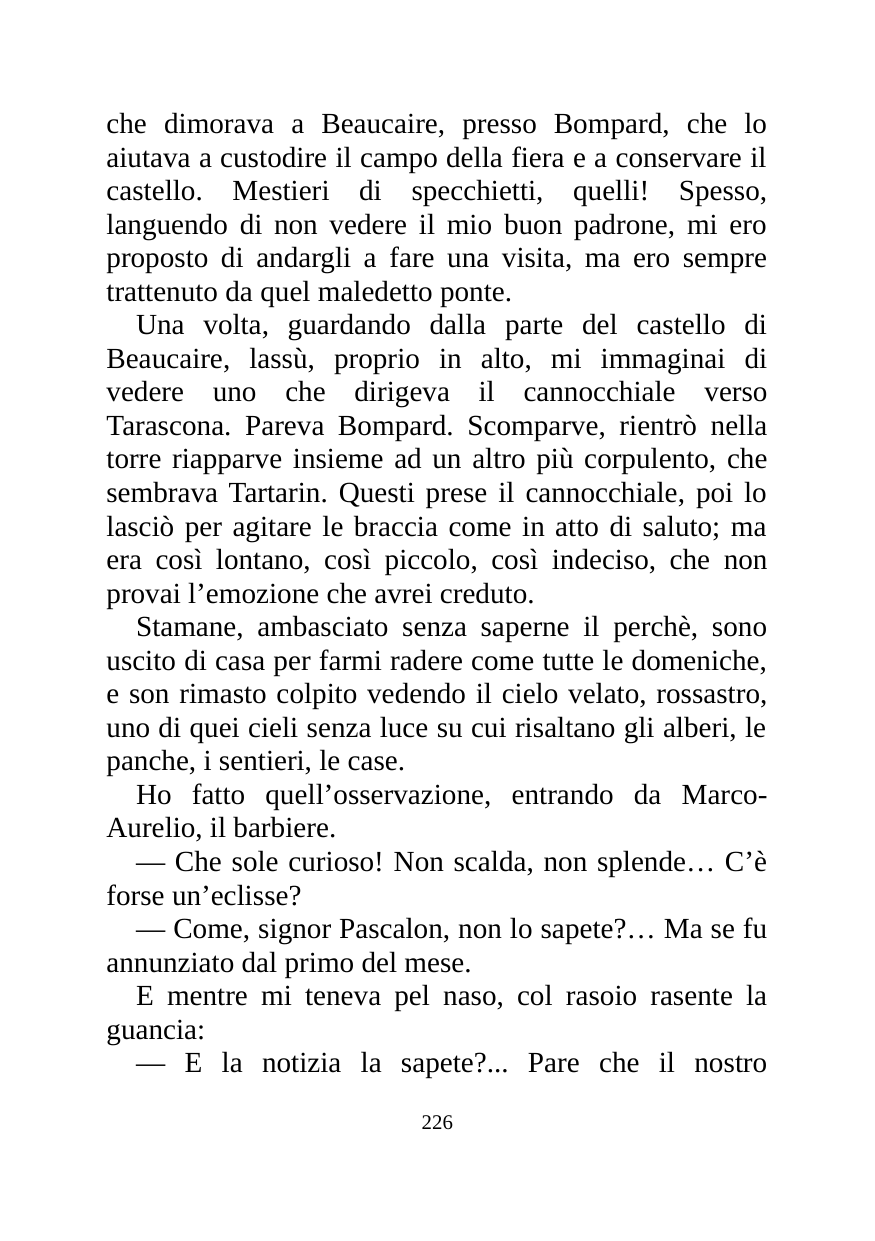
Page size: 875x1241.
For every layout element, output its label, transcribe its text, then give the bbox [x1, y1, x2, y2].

text Una volta, guardando dalla parte del castello di Beaucaire, lassù, proprio in alto, mi immaginai di vedere uno che dirigeva il cannocchiale verso Tarascona. Pareva Bompard. Scomparve, rientrò nella torre riapparve insieme ad un altro più corpulento, che sembrava Tartarin. Questi prese il cannocchiale, poi lo lasciò per agitare le braccia come in atto di saluto; ma era così lontano, così piccolo, così indeciso, che non provai l’emozione che avrei creduto. [106, 307, 768, 609]
text — Come, signor Pascalon, non lo sapete?… Ma se fu annunziato dal primo del mese. [106, 911, 768, 978]
text — Che sole curioso! Non scalda, non splende… C’è forse un’eclisse? [106, 844, 768, 911]
text Ho fatto quell’osservazione, entrando da Marco-Aurelio, il barbiere. [106, 777, 768, 844]
text — E la notizia la sapete?... Pare che il nostro [106, 1045, 768, 1079]
text che dimorava a Beaucaire, presso Bompard, che lo aiutava a custodire il campo della fiera e a conservare il castello. Mestieri di specchietti, quelli! Spesso, languendo di non vedere il mio buon padrone, mi ero proposto di andargli a fare una visita, ma ero sempre trattenuto da quel maledetto ponte. [106, 106, 768, 307]
text E mentre mi teneva pel naso, col rasoio rasente la guancia: [106, 978, 768, 1045]
text Stamane, ambasciato senza saperne il perchè, sono uscito di casa per farmi radere come tutte le domeniche, e son rimasto colpito vedendo il cielo velato, rossastro, uno di quei cieli senza luce su cui risaltano gli alberi, le panche, i sentieri, le case. [106, 609, 768, 777]
